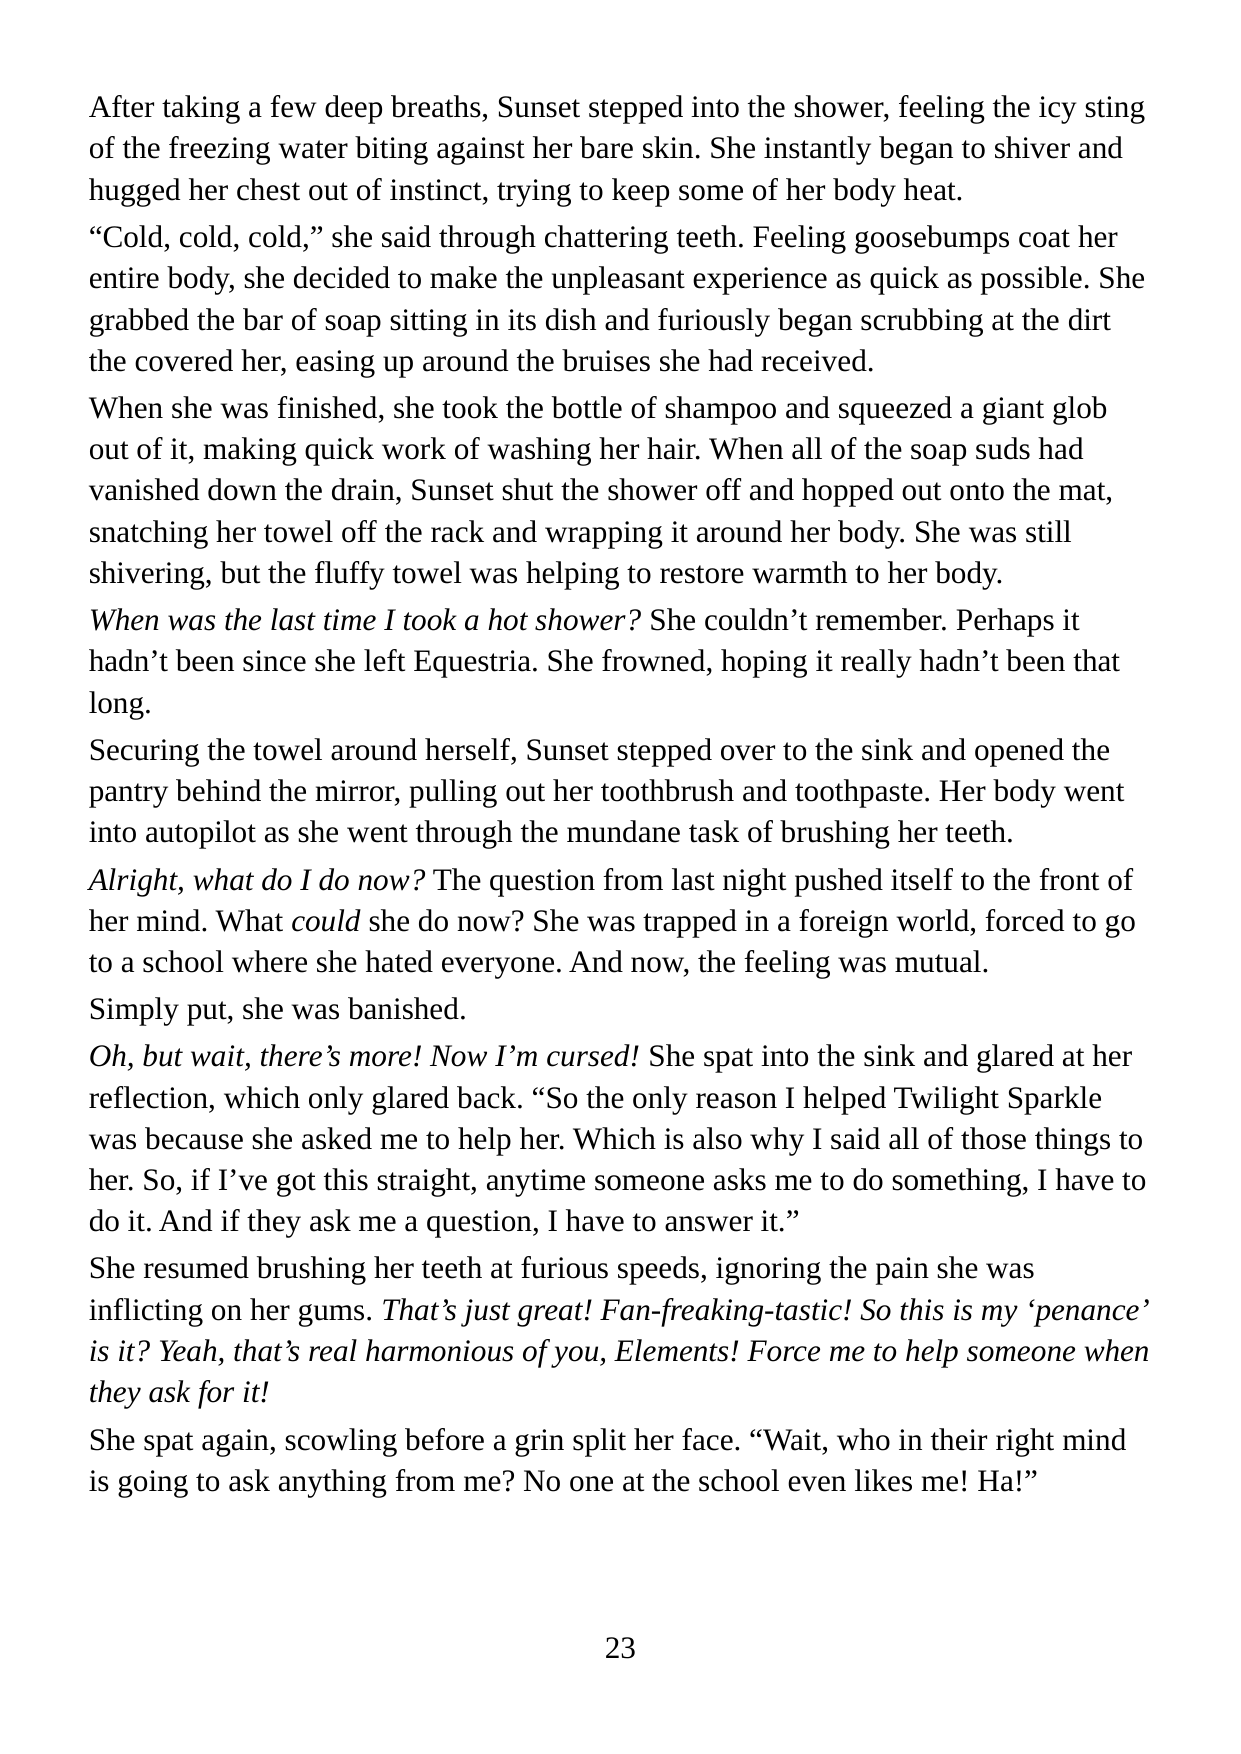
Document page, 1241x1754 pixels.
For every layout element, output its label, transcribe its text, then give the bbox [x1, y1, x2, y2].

text When she was finished, she took the bottle of shampoo and squeezed a giant glob out of it, making quick work of washing her hair. When all of the soap suds had vanished down the drain, Sunset shut the shower off and hopped out onto the mat, snatching her towel off the rack and wrapping it around her body. She was still shivering, but the fluffy towel was helping to restore warmth to her body. [88, 389, 1152, 590]
text Alright, what do I do now? The question from last night pushed itself to the front of her mind. What could she do now? She was trapped in a foreign world, forced to go to a school where she hated everyone. And now, the feeling was mutual. [88, 861, 1152, 979]
text She resumed brushing her teeth at furious speeds, ignoring the pain she was inflicting on her gums. That’s just great! Fan-freaking-tastic! So this is my ‘penance’ is it? Yeah, that’s real harmonious of you, Elements! Force me to help someone when they ask for it! [88, 1250, 1152, 1409]
text She spat again, scowling before a grin split her face. “Wait, who in their right mind is going to ask anything from me? No one at the school even likes me! Ha!” [88, 1421, 1152, 1498]
text Securing the towel around herself, Sunset stepped over to the sink and opened the pantry behind the mirror, pulling out her toothbrush and toothpaste. Her body went into autopilot as she went through the mundane task of brushing her teeth. [88, 731, 1152, 849]
text “Cold, cold, cold,” she said through chattering teeth. Feeling goosebumps coat her entire body, she decided to make the unpleasant experience as quick as possible. She grabbed the bar of soap sitting in its dish and furiously began scrubbing at the dirt the covered her, easing up around the bruises she had received. [88, 218, 1152, 378]
text After taking a few deep breaths, Sunset stepped into the shower, feeling the icy sting of the freezing water biting against her bare skin. She instantly began to shiver and hugged her chest out of instinct, trying to keep some of her body heat. [88, 88, 1152, 207]
text Oh, but wait, there’s more! Now I’m cursed! She spat into the sink and glared at her reflection, which only glared back. “So the only reason I helped Twilight Sparkle was because she asked me to help her. Which is also why I said all of those things to her. So, if I’ve got this straight, anytime someone asks me to do something, I have to do it. And if they ask me a question, I have to answer it.” [88, 1038, 1152, 1238]
text When was the last time I took a hot shower? She couldn’t remember. Perhaps it hadn’t been since she left Equestria. She frowned, hoping it really hadn’t been that long. [88, 601, 1152, 720]
text Simply put, she was banished. [88, 990, 1152, 1026]
